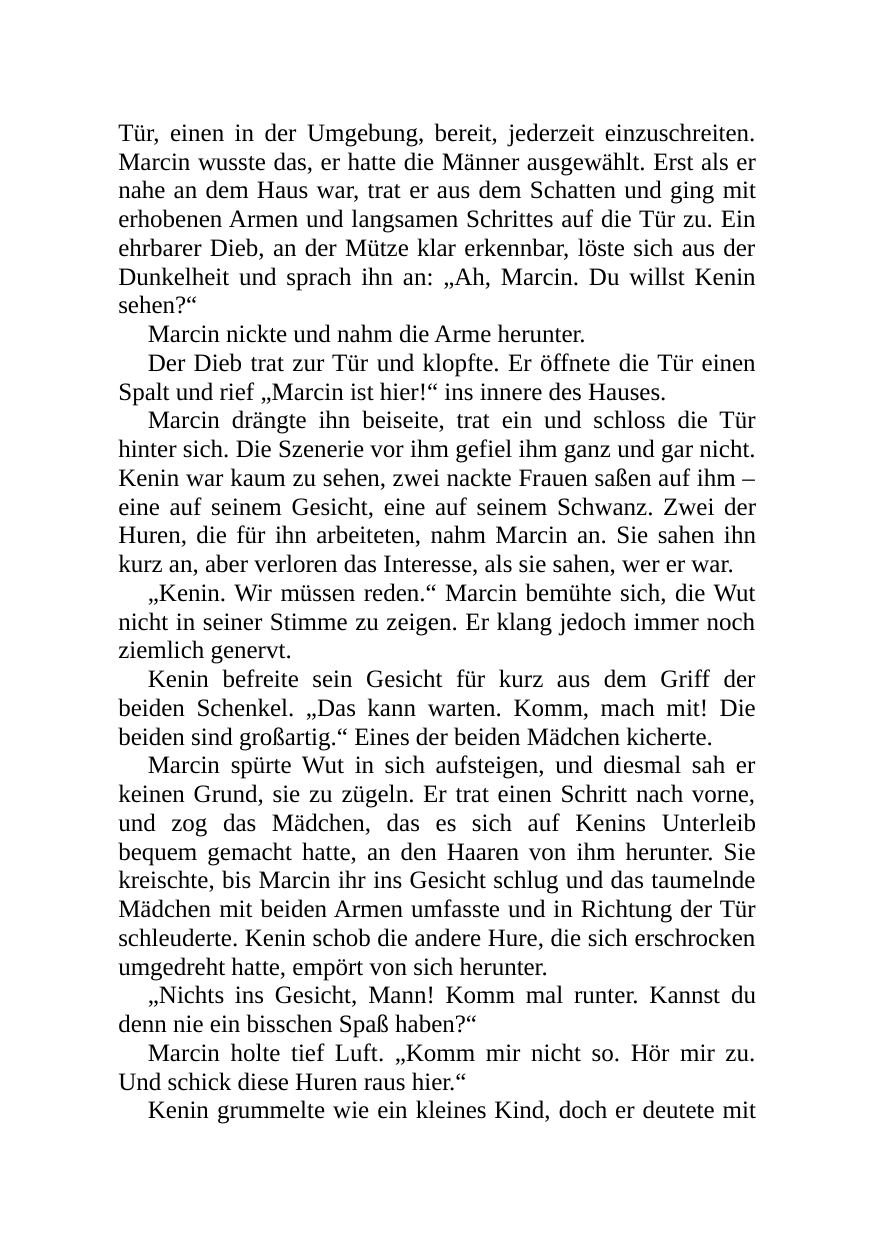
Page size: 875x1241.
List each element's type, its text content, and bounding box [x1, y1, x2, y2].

text „Kenin. Wir müssen reden.“ Marcin bemühte sich, die Wut nicht in seiner Stimme zu zeigen. Er klang jedoch immer noch ziemlich genervt. [118, 578, 756, 664]
text Marcin spürte Wut in sich aufsteigen, und diesmal sah er keinen Grund, sie zu zügeln. Er trat einen Schritt nach vorne, und zog das Mädchen, das es sich auf Kenins Unterleib bequem gemacht hatte, an den Haaren von ihm herunter. Sie kreischte, bis Marcin ihr ins Gesicht schlug und das taumelnde Mädchen mit beiden Armen umfasste und in Richtung der Tür schleuderte. Kenin schob die andere Hure, die sich erschrocken umgedreht hatte, empört von sich herunter. [118, 751, 756, 981]
text Kenin grummelte wie ein kleines Kind, doch er deutete mit [118, 1096, 756, 1124]
text Kenin befreite sein Gesicht für kurz aus dem Griff der beiden Schenkel. „Das kann warten. Komm, mach mit! Die beiden sind großartig.“ Eines der beiden Mädchen kicherte. [118, 664, 756, 751]
text Marcin holte tief Luft. „Komm mir nicht so. Hör mir zu. Und schick diese Huren raus hier.“ [118, 1038, 756, 1096]
text Marcin drängte ihn beiseite, trat ein und schloss die Tür hinter sich. Die Szenerie vor ihm gefiel ihm ganz und gar nicht. Kenin war kaum zu sehen, zwei nackte Frauen saßen auf ihm – eine auf seinem Gesicht, eine auf seinem Schwanz. Zwei der Huren, die für ihn arbeiteten, nahm Marcin an. Sie sahen ihn kurz an, aber verloren das Interesse, als sie sahen, wer er war. [118, 406, 756, 578]
text Der Dieb trat zur Tür und klopfte. Er öffnete die Tür einen Spalt und rief „Marcin ist hier!“ ins innere des Hauses. [118, 348, 756, 406]
text „Nichts ins Gesicht, Mann! Komm mal runter. Kannst du denn nie ein bisschen Spaß haben?“ [118, 981, 756, 1038]
text Tür, einen in der Umgebung, bereit, jederzeit einzuschreiten. Marcin wusste das, er hatte die Männer ausgewählt. Erst als er nahe an dem Haus war, trat er aus dem Schatten und ging mit erhobenen Armen und langsamen Schrittes auf die Tür zu. Ein ehrbarer Dieb, an der Mütze klar erkennbar, löste sich aus der Dunkelheit und sprach ihn an: „Ah, Marcin. Du willst Kenin sehen?“ [118, 118, 756, 319]
text Marcin nickte und nahm die Arme herunter. [118, 319, 756, 348]
